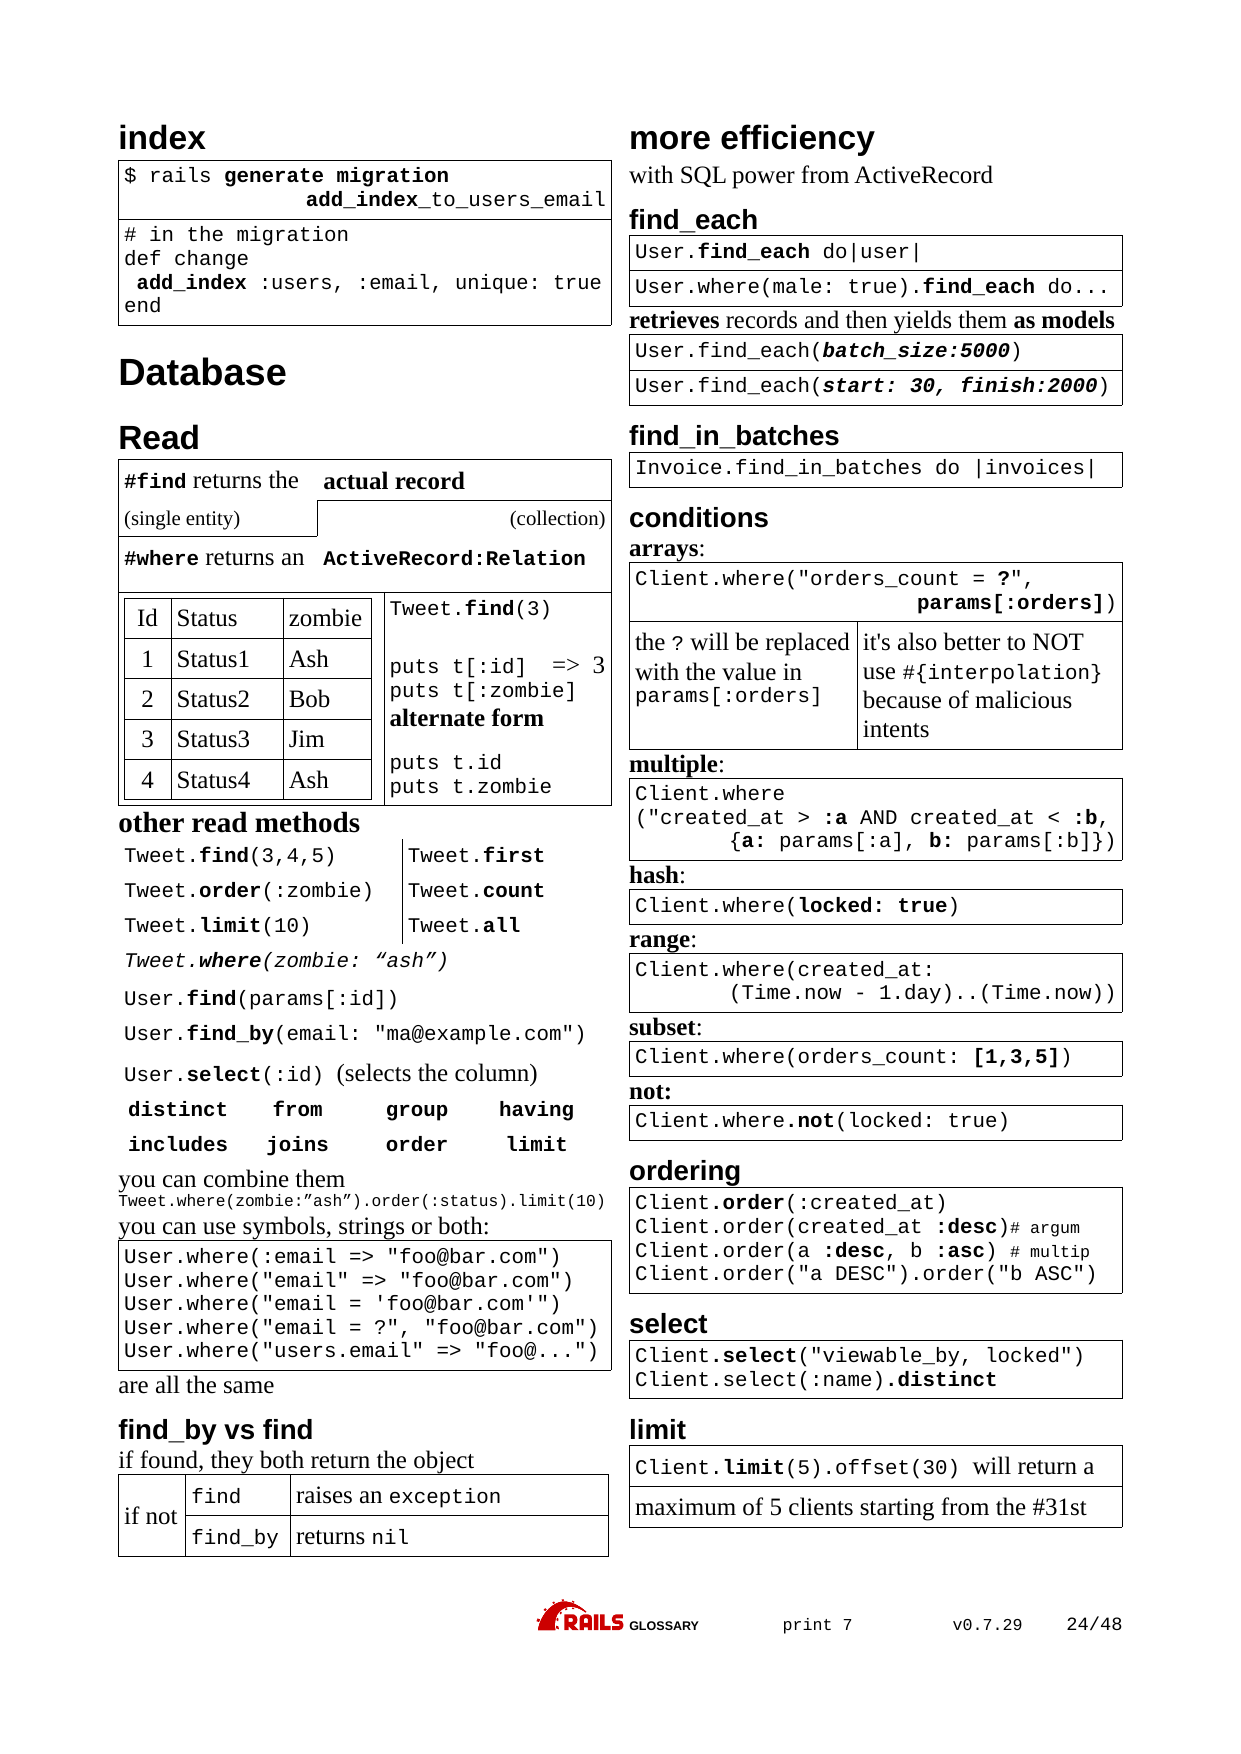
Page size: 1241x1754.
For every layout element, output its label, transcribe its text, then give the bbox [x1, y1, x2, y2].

table_cell Tweet.count [403, 874, 596, 909]
text range: [629, 925, 1122, 953]
table_header zombie [284, 599, 371, 638]
table_cell returns nil [291, 1516, 608, 1556]
text are all the same [118, 1371, 611, 1399]
table_header Id [125, 599, 171, 638]
text arrays: [629, 533, 1122, 562]
table_cell Tweet.limit(10) [118, 909, 402, 944]
table_cell Status1 [172, 639, 283, 678]
text you can combine them [118, 1164, 611, 1192]
table_cell ActiveRecord:Relation [317, 536, 611, 592]
table_header Client.where(orders_count: [1,3,5]) [630, 1042, 1122, 1076]
table_header Client.limit(5).offset(30) will return a [630, 1446, 1122, 1486]
subtitle select [629, 1308, 1122, 1339]
table_cell Ash [284, 639, 371, 678]
table_header raises an exception [291, 1475, 608, 1515]
table_cell from [238, 1094, 357, 1129]
table_header actual record [317, 460, 611, 500]
table_cell User.find(params[:id]) [118, 982, 596, 1017]
table_header Status [172, 599, 283, 638]
table_header Client.where.not(locked: true) [630, 1106, 1122, 1140]
table_header User.find_each(batch_size:5000) [630, 335, 1122, 369]
table_cell distinct [118, 1094, 238, 1129]
table_cell User.find_each(start: 30, finish:2000) [630, 371, 1122, 405]
table_cell Status4 [172, 760, 283, 799]
table_cell Tweet.where(zombie: “ash”) [118, 944, 596, 982]
table_header Tweet.first [403, 839, 596, 874]
text retrieves records and then yields them as models [629, 307, 1122, 334]
subtitle conditions [629, 502, 1122, 533]
table_header Client.where ("created_at > :a AND created_at < :b, {a: params[:a], b: params[:b]}) [630, 779, 1122, 860]
table_cell having [477, 1094, 596, 1129]
table_cell Status3 [172, 720, 283, 759]
text with SQL power from ActiveRecord [629, 160, 1122, 188]
table_header User.find_each do|user| [630, 236, 1122, 270]
table_header Invoice.find_in_batches do |invoices| [630, 453, 1122, 487]
table_cell Tweet.all [403, 909, 596, 944]
table_cell the ? will be replaced with the value in params[:orders] [630, 622, 857, 748]
table_header User.where(:email => "foo@bar.com") User.where("email" => "foo@bar.com") User.where("email = 'foo@bar.com'") User.where("email = ?", "foo@bar.com") User.where("users.email" => "foo@...") [119, 1241, 611, 1370]
text hash: [629, 861, 1122, 889]
table_header Tweet.find(3,4,5) [118, 839, 402, 874]
subtitle limit [629, 1413, 1122, 1445]
table_cell User.find_by(email: "ma@example.com") [118, 1018, 596, 1052]
table_cell Status2 [172, 679, 283, 719]
text other read methods [118, 806, 611, 839]
text multiple: [629, 750, 1122, 777]
text not: [629, 1077, 1122, 1104]
table_header find [186, 1475, 290, 1515]
table_header Client.select("viewable_by, locked") Client.select(:name).distinct [630, 1341, 1122, 1398]
table_cell group [357, 1094, 477, 1129]
table_cell order [357, 1129, 477, 1164]
table_cell (collection) [318, 501, 611, 536]
table_cell maximum of 5 clients starting from the #31st [630, 1487, 1122, 1527]
table_header Client.where("orders_count = ?", params[:orders]) [630, 563, 1122, 621]
table_header Client.where(created_at: (Time.now - 1.day)..(Time.now)) [630, 954, 1122, 1012]
table_cell # in the migration def change add_index :users, :email, unique: true end [119, 220, 611, 325]
subtitle find_each [629, 203, 1122, 235]
table_cell 4 [125, 760, 171, 799]
table_cell User.select(:id) (selects the column) [118, 1053, 596, 1093]
subtitle Read [118, 418, 611, 456]
table_cell Jim [284, 720, 371, 759]
table_header [119, 593, 384, 805]
text you can use symbols, strings or both: [118, 1211, 611, 1240]
subtitle find_in_batches [629, 420, 1122, 452]
table_cell joins [238, 1129, 357, 1164]
table_cell (single entity) [119, 500, 317, 536]
subtitle find_by vs find [118, 1413, 611, 1445]
table_cell #where returns an [119, 537, 317, 592]
table_cell User.where(male: true).find_each do... [630, 271, 1122, 306]
subtitle more efficiency [629, 118, 1122, 157]
table_header Tweet.find(3) puts t[:id] => 3 puts t[:zombie] alternate form puts t.id puts t.zombie [385, 593, 611, 805]
table_header Client.order(:created_at) Client.order(created_at :desc)# argum Client.order(a :desc, b :asc) # multip Client.order("a DESC").order("b ASC") [630, 1188, 1122, 1293]
subtitle Database [118, 350, 611, 393]
table_header if not [119, 1475, 185, 1556]
text Tweet.where(zombie:”ash”).order(:status).limit(10) [118, 1192, 611, 1211]
table_cell 3 [125, 720, 171, 759]
table_cell Bob [284, 679, 371, 719]
table_cell limit [477, 1129, 596, 1164]
table_header Client.where(locked: true) [630, 890, 1122, 924]
table_cell find_by [186, 1516, 290, 1556]
table_cell Ash [284, 760, 371, 799]
subtitle ordering [629, 1155, 1122, 1187]
subtitle index [118, 118, 611, 157]
table_cell 2 [125, 679, 171, 719]
table_cell it's also better to NOT use #{interpolation} because of malicious intents [858, 622, 1122, 748]
text if found, they both return the object [118, 1445, 611, 1474]
table_cell Tweet.order(:zombie) [118, 874, 402, 909]
table_header $ rails generate migration add_index_to_users_email [119, 161, 611, 218]
table_cell 1 [125, 639, 171, 678]
text subset: [629, 1013, 1122, 1041]
table_cell includes [118, 1129, 238, 1164]
table_header #find returns the [119, 460, 317, 500]
